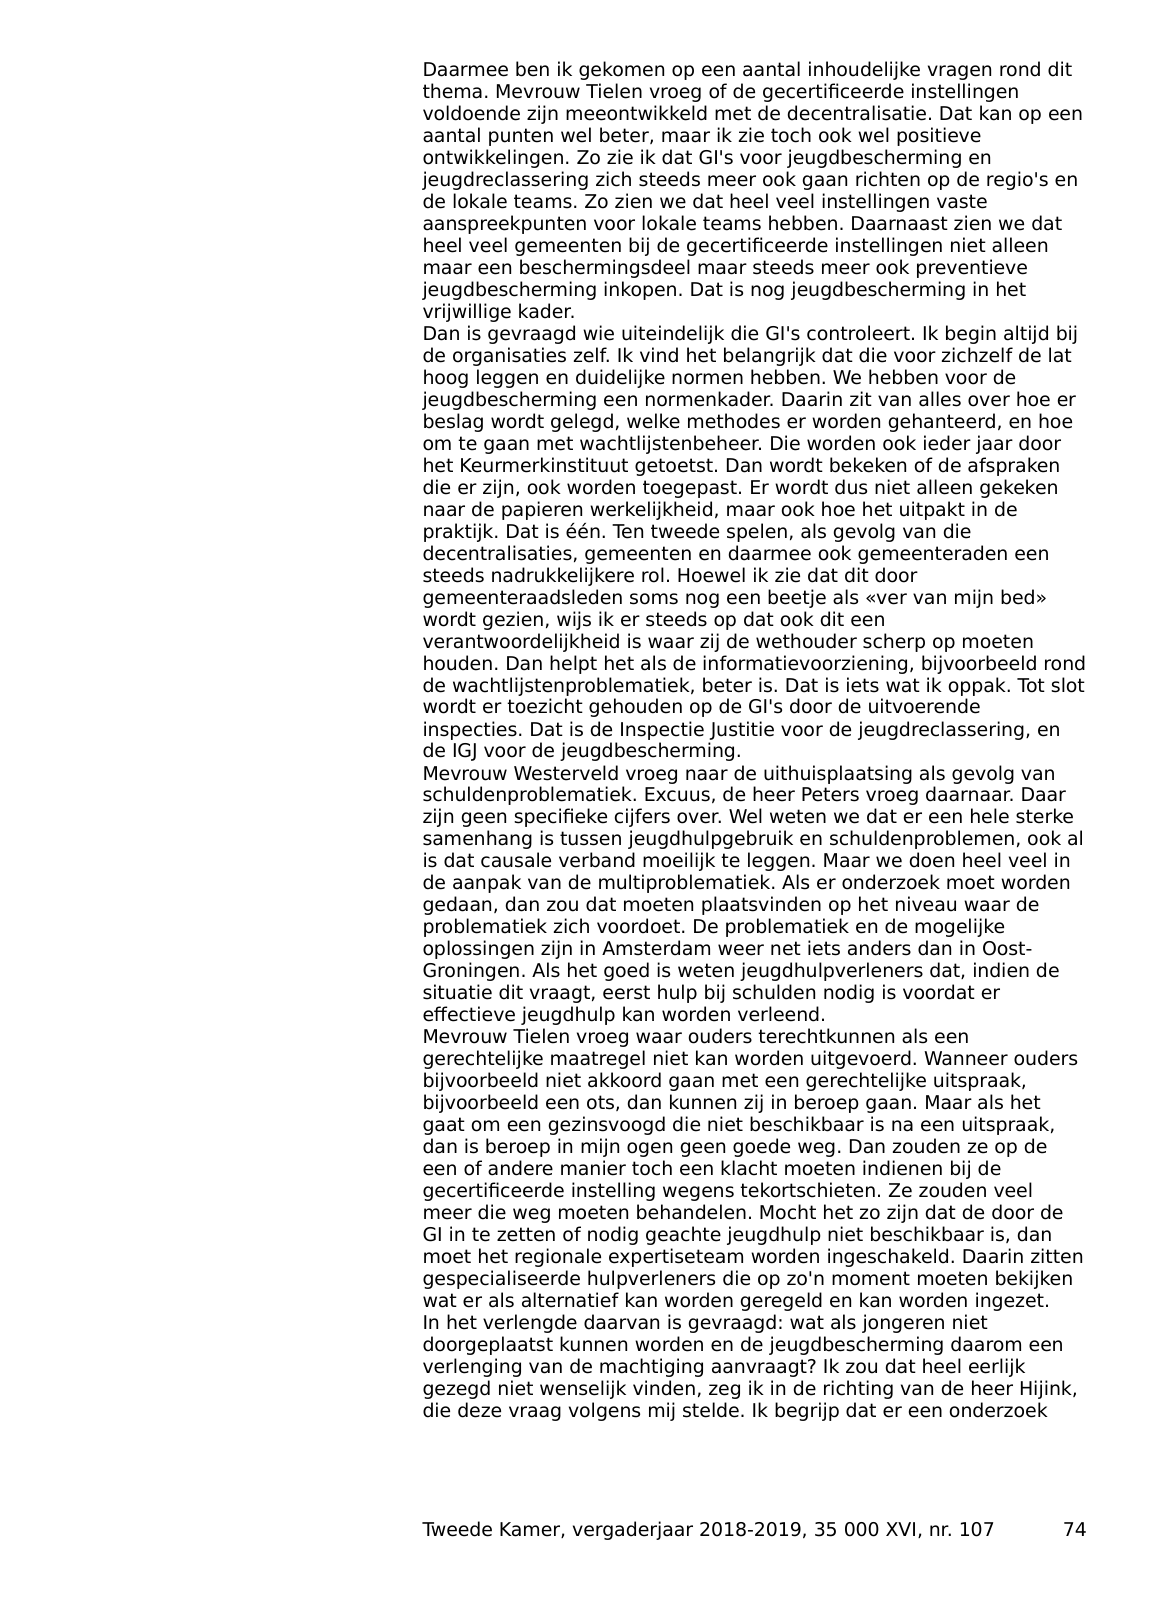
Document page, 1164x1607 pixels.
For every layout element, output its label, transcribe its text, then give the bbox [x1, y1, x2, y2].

text In het verlengde daarvan is gevraagd: wat als jongeren niet doorgeplaatst kunnen worden en de jeugdbescherming daarom een verlenging van de machtiging aanvraagt? Ik zou dat heel eerlijk gezegd niet wenselijk vinden, zeg ik in de richting van de heer Hijink, die deze vraag volgens mij stelde. Ik begrijp dat er een onderzoek [422, 1312, 1087, 1422]
text Dan is gevraagd wie uiteindelijk die GI's controleert. Ik begin altijd bij de organisaties zelf. Ik vind het belangrijk dat die voor zichzelf de lat hoog leggen en duidelijke normen hebben. We hebben voor de jeugdbescherming een normenkader. Daarin zit van alles over hoe er beslag wordt gelegd, welke methodes er worden gehanteerd, en hoe om te gaan met wachtlijstenbeheer. Die worden ook ieder jaar door het Keurmerkinstituut getoetst. Dan wordt bekeken of de afspraken die er zijn, ook worden toegepast. Er wordt dus niet alleen gekeken naar de papieren werkelijkheid, maar ook hoe het uitpakt in de praktijk. Dat is één. Ten tweede spelen, als gevolg van die decentralisaties, gemeenten en daarmee ook gemeenteraden een steeds nadrukkelijkere rol. Hoewel ik zie dat dit door gemeenteraadsleden soms nog een beetje als «ver van mijn bed» wordt gezien, wijs ik er steeds op dat ook dit een verantwoordelijkheid is waar zij de wethouder scherp op moeten houden. Dan helpt het als de informatievoorziening, bijvoorbeeld rond de wachtlijstenproblematiek, beter is. Dat is iets wat ik oppak. Tot slot wordt er toezicht gehouden op de GI's door de uitvoerende inspecties. Dat is de Inspectie Justitie voor de jeugdreclassering, en de IGJ voor de jeugdbescherming. [422, 323, 1087, 762]
text Mevrouw Westerveld vroeg naar de uithuisplaatsing als gevolg van schuldenproblematiek. Excuus, de heer Peters vroeg daarnaar. Daar zijn geen specifieke cijfers over. Wel weten we dat er een hele sterke samenhang is tussen jeugdhulpgebruik en schuldenproblemen, ook al is dat causale verband moeilijk te leggen. Maar we doen heel veel in de aanpak van de multiproblematiek. Als er onderzoek moet worden gedaan, dan zou dat moeten plaatsvinden op het niveau waar de problematiek zich voordoet. De problematiek en de mogelijke oplossingen zijn in Amsterdam weer net iets anders dan in Oost-Groningen. Als het goed is weten jeugdhulpverleners dat, indien de situatie dit vraagt, eerst hulp bij schulden nodig is voordat er effectieve jeugdhulp kan worden verleend. [422, 762, 1087, 1026]
text Mevrouw Tielen vroeg waar ouders terechtkunnen als een gerechtelijke maatregel niet kan worden uitgevoerd. Wanneer ouders bijvoorbeeld niet akkoord gaan met een gerechtelijke uitspraak, bijvoorbeeld een ots, dan kunnen zij in beroep gaan. Maar als het gaat om een gezinsvoogd die niet beschikbaar is na een uitspraak, dan is beroep in mijn ogen geen goede weg. Dan zouden ze op de een of andere manier toch een klacht moeten indienen bij de gecertificeerde instelling wegens tekortschieten. Ze zouden veel meer die weg moeten behandelen. Mocht het zo zijn dat de door de GI in te zetten of nodig geachte jeugdhulp niet beschikbaar is, dan moet het regionale expertiseteam worden ingeschakeld. Daarin zitten gespecialiseerde hulpverleners die op zo'n moment moeten bekijken wat er als alternatief kan worden geregeld en kan worden ingezet. [422, 1026, 1087, 1312]
text Daarmee ben ik gekomen op een aantal inhoudelijke vragen rond dit thema. Mevrouw Tielen vroeg of de gecertificeerde instellingen voldoende zijn meeontwikkeld met de decentralisatie. Dat kan op een aantal punten wel beter, maar ik zie toch ook wel positieve ontwikkelingen. Zo zie ik dat GI's voor jeugdbescherming en jeugdreclassering zich steeds meer ook gaan richten op de regio's en de lokale teams. Zo zien we dat heel veel instellingen vaste aanspreekpunten voor lokale teams hebben. Daarnaast zien we dat heel veel gemeenten bij de gecertificeerde instellingen niet alleen maar een beschermingsdeel maar steeds meer ook preventieve jeugdbescherming inkopen. Dat is nog jeugdbescherming in het vrijwillige kader. [422, 59, 1087, 323]
